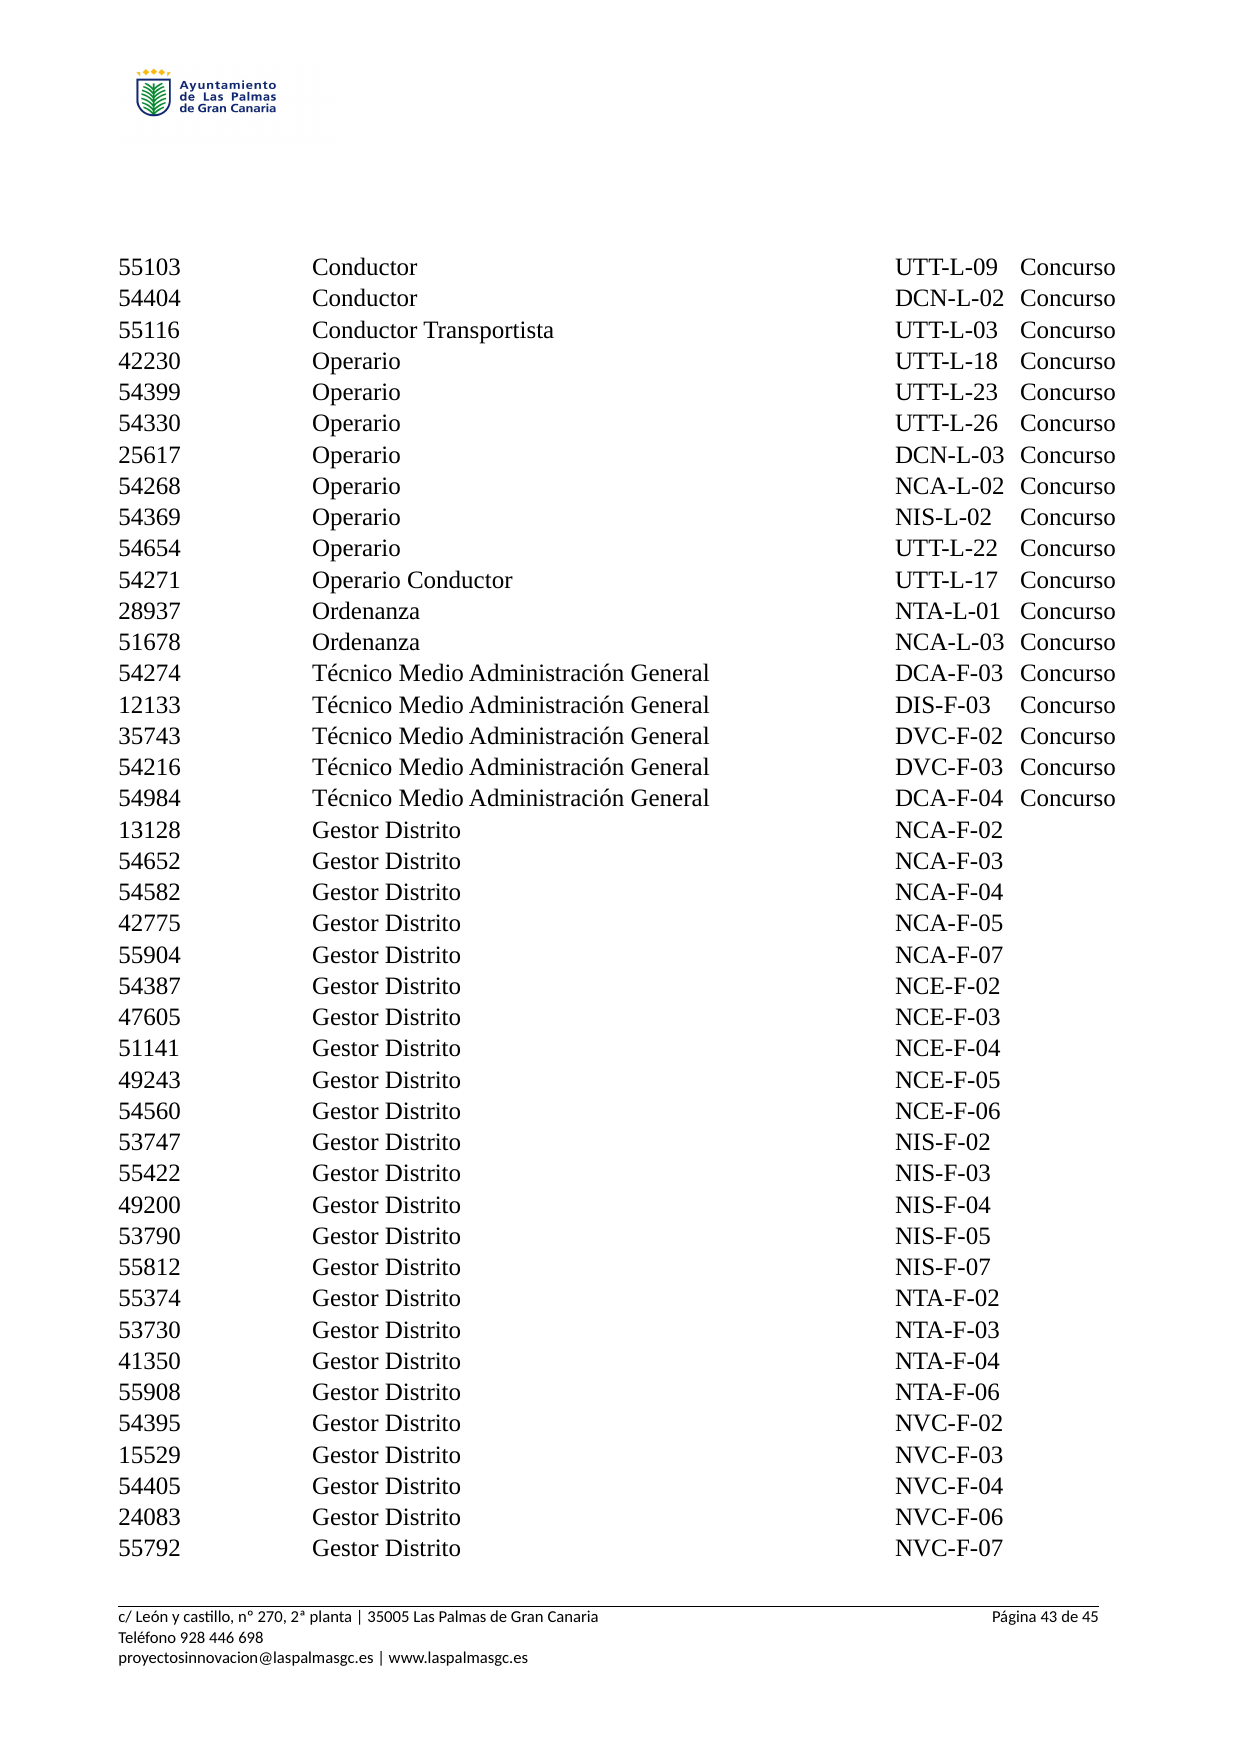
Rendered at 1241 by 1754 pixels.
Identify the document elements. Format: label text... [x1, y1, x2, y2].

table_cell Operario [312, 532, 895, 563]
table_cell 35743 [118, 720, 312, 751]
table_cell Gestor Distrito [312, 1126, 895, 1157]
table_cell NCE-F-06 [895, 1095, 1020, 1126]
table_cell NVC-F-04 [895, 1470, 1020, 1501]
table_cell [1020, 1470, 1240, 1501]
table_cell Concurso [1020, 376, 1240, 407]
table_cell 55374 [118, 1282, 312, 1313]
table_cell DCN-L-03 [895, 439, 1020, 470]
table_cell DVC-F-02 [895, 720, 1020, 751]
table_cell Operario [312, 470, 895, 501]
table_cell 54216 [118, 751, 312, 782]
table_cell 54387 [118, 970, 312, 1001]
table_cell Ordenanza [312, 626, 895, 657]
table_cell 54404 [118, 282, 312, 313]
table_cell Concurso [1020, 626, 1240, 657]
table_cell [1020, 1282, 1240, 1313]
table_cell 54274 [118, 657, 312, 688]
table_cell Concurso [1020, 251, 1240, 282]
table_cell Concurso [1020, 782, 1240, 813]
table_cell 47605 [118, 1001, 312, 1032]
table_cell [1020, 1407, 1240, 1438]
table_cell NIS-F-07 [895, 1251, 1020, 1282]
table_cell DCN-L-02 [895, 282, 1020, 313]
table_cell [1020, 1064, 1240, 1095]
table_cell 54560 [118, 1095, 312, 1126]
table_cell 24083 [118, 1501, 312, 1532]
table_cell [1020, 876, 1240, 907]
table_cell UTT-L-26 [895, 407, 1020, 438]
table_cell [1020, 845, 1240, 876]
table_cell Gestor Distrito [312, 1470, 895, 1501]
table_cell [1020, 1501, 1240, 1532]
table_cell Gestor Distrito [312, 1220, 895, 1251]
table_cell [1020, 1095, 1240, 1126]
table_cell 55812 [118, 1251, 312, 1282]
table_cell Concurso [1020, 407, 1240, 438]
table_cell 55422 [118, 1157, 312, 1188]
table_cell 42775 [118, 907, 312, 938]
table_cell [1020, 1439, 1240, 1470]
table_cell [1020, 814, 1240, 845]
table_cell 55103 [118, 251, 312, 282]
table_cell UTT-L-23 [895, 376, 1020, 407]
table_cell Concurso [1020, 501, 1240, 532]
table_cell UTT-L-09 [895, 251, 1020, 282]
table_cell 54369 [118, 501, 312, 532]
table_cell Gestor Distrito [312, 814, 895, 845]
table_cell [1020, 907, 1240, 938]
table_cell 54654 [118, 532, 312, 563]
table_cell Operario Conductor [312, 564, 895, 595]
table_cell Técnico Medio Administración General [312, 782, 895, 813]
table_cell Concurso [1020, 314, 1240, 345]
table_cell NTA-F-03 [895, 1314, 1020, 1345]
table_cell Gestor Distrito [312, 845, 895, 876]
table_cell Concurso [1020, 595, 1240, 626]
table_cell DCA-F-03 [895, 657, 1020, 688]
table_cell [1020, 1032, 1240, 1063]
table_cell Operario [312, 501, 895, 532]
table_cell NTA-F-02 [895, 1282, 1020, 1313]
table_cell Gestor Distrito [312, 1001, 895, 1032]
table_cell Concurso [1020, 345, 1240, 376]
table_cell 54405 [118, 1470, 312, 1501]
table_cell Gestor Distrito [312, 907, 895, 938]
table_cell Concurso [1020, 470, 1240, 501]
table_cell 54330 [118, 407, 312, 438]
table_cell Gestor Distrito [312, 939, 895, 970]
table_cell Gestor Distrito [312, 876, 895, 907]
table_cell NIS-F-03 [895, 1157, 1020, 1188]
table_cell Concurso [1020, 751, 1240, 782]
table_cell Gestor Distrito [312, 1251, 895, 1282]
table_cell NIS-F-05 [895, 1220, 1020, 1251]
table_cell 42230 [118, 345, 312, 376]
table_cell NCA-F-03 [895, 845, 1020, 876]
table_cell Gestor Distrito [312, 1095, 895, 1126]
table_cell [1020, 1001, 1240, 1032]
table_cell [1020, 939, 1240, 970]
table_cell [1020, 1376, 1240, 1407]
table_cell DVC-F-03 [895, 751, 1020, 782]
table_cell 54984 [118, 782, 312, 813]
table_cell Concurso [1020, 720, 1240, 751]
table_cell Conductor Transportista [312, 314, 895, 345]
table_cell 55904 [118, 939, 312, 970]
table_cell [1020, 1157, 1240, 1188]
table_cell Gestor Distrito [312, 1376, 895, 1407]
table_cell 55908 [118, 1376, 312, 1407]
table_cell Operario [312, 407, 895, 438]
table_cell Técnico Medio Administración General [312, 689, 895, 720]
table_cell [1020, 1314, 1240, 1345]
table_cell Gestor Distrito [312, 1439, 895, 1470]
table_cell Concurso [1020, 657, 1240, 688]
table_cell 41350 [118, 1345, 312, 1376]
table_cell NCA-L-02 [895, 470, 1020, 501]
table_cell 12133 [118, 689, 312, 720]
table_cell NCA-L-03 [895, 626, 1020, 657]
table_cell Técnico Medio Administración General [312, 720, 895, 751]
table_cell NIS-F-04 [895, 1189, 1020, 1220]
table_cell Técnico Medio Administración General [312, 657, 895, 688]
table_cell Conductor [312, 282, 895, 313]
table_cell 51678 [118, 626, 312, 657]
table_cell [1020, 970, 1240, 1001]
table_cell 15529 [118, 1439, 312, 1470]
table_cell NVC-F-07 [895, 1532, 1020, 1563]
table_cell [1020, 1345, 1240, 1376]
table_cell NVC-F-02 [895, 1407, 1020, 1438]
picture [118, 65, 336, 144]
table_cell 51141 [118, 1032, 312, 1063]
table_cell 53790 [118, 1220, 312, 1251]
table_cell NCE-F-03 [895, 1001, 1020, 1032]
table_cell Gestor Distrito [312, 1189, 895, 1220]
table_cell NCA-F-04 [895, 876, 1020, 907]
table_cell Gestor Distrito [312, 1282, 895, 1313]
table_cell NTA-F-04 [895, 1345, 1020, 1376]
table_cell 54399 [118, 376, 312, 407]
table_cell UTT-L-18 [895, 345, 1020, 376]
table_cell [1020, 1532, 1240, 1563]
table_cell 54395 [118, 1407, 312, 1438]
table_cell NCE-F-04 [895, 1032, 1020, 1063]
table_cell 54652 [118, 845, 312, 876]
table_cell Concurso [1020, 564, 1240, 595]
table_cell 25617 [118, 439, 312, 470]
table_cell 55792 [118, 1532, 312, 1563]
table_cell NCE-F-02 [895, 970, 1020, 1001]
table_cell DIS-F-03 [895, 689, 1020, 720]
table_cell UTT-L-17 [895, 564, 1020, 595]
table_cell Ordenanza [312, 595, 895, 626]
table_cell Concurso [1020, 439, 1240, 470]
table_cell Gestor Distrito [312, 1157, 895, 1188]
table_cell Gestor Distrito [312, 1532, 895, 1563]
table_cell NVC-F-03 [895, 1439, 1020, 1470]
table_cell 13128 [118, 814, 312, 845]
table_cell [1020, 1126, 1240, 1157]
table_cell 49200 [118, 1189, 312, 1220]
table_cell 54582 [118, 876, 312, 907]
table_cell 28937 [118, 595, 312, 626]
table_cell Gestor Distrito [312, 1501, 895, 1532]
table_cell NIS-F-02 [895, 1126, 1020, 1157]
table_cell 49243 [118, 1064, 312, 1095]
table_cell Gestor Distrito [312, 1064, 895, 1095]
table_cell Operario [312, 345, 895, 376]
table_cell DCA-F-04 [895, 782, 1020, 813]
table_cell 53730 [118, 1314, 312, 1345]
table_cell Gestor Distrito [312, 1345, 895, 1376]
table_cell 54271 [118, 564, 312, 595]
table_cell UTT-L-03 [895, 314, 1020, 345]
table_cell Gestor Distrito [312, 970, 895, 1001]
table_cell Concurso [1020, 532, 1240, 563]
table_cell [1020, 1220, 1240, 1251]
table_cell NCA-F-05 [895, 907, 1020, 938]
table_cell Gestor Distrito [312, 1032, 895, 1063]
table_cell [1020, 1189, 1240, 1220]
table_cell NTA-L-01 [895, 595, 1020, 626]
table_cell NCA-F-07 [895, 939, 1020, 970]
table_cell NVC-F-06 [895, 1501, 1020, 1532]
table_cell UTT-L-22 [895, 532, 1020, 563]
table_cell [1020, 1251, 1240, 1282]
table_cell NIS-L-02 [895, 501, 1020, 532]
table_cell 53747 [118, 1126, 312, 1157]
table_cell Gestor Distrito [312, 1314, 895, 1345]
table_cell Conductor [312, 251, 895, 282]
table_cell Operario [312, 439, 895, 470]
table_cell Operario [312, 376, 895, 407]
table_cell Concurso [1020, 689, 1240, 720]
table_cell Concurso [1020, 282, 1240, 313]
table_cell 54268 [118, 470, 312, 501]
table_cell Gestor Distrito [312, 1407, 895, 1438]
table_cell Técnico Medio Administración General [312, 751, 895, 782]
table_cell 55116 [118, 314, 312, 345]
table_cell NTA-F-06 [895, 1376, 1020, 1407]
table_cell NCE-F-05 [895, 1064, 1020, 1095]
table_cell NCA-F-02 [895, 814, 1020, 845]
